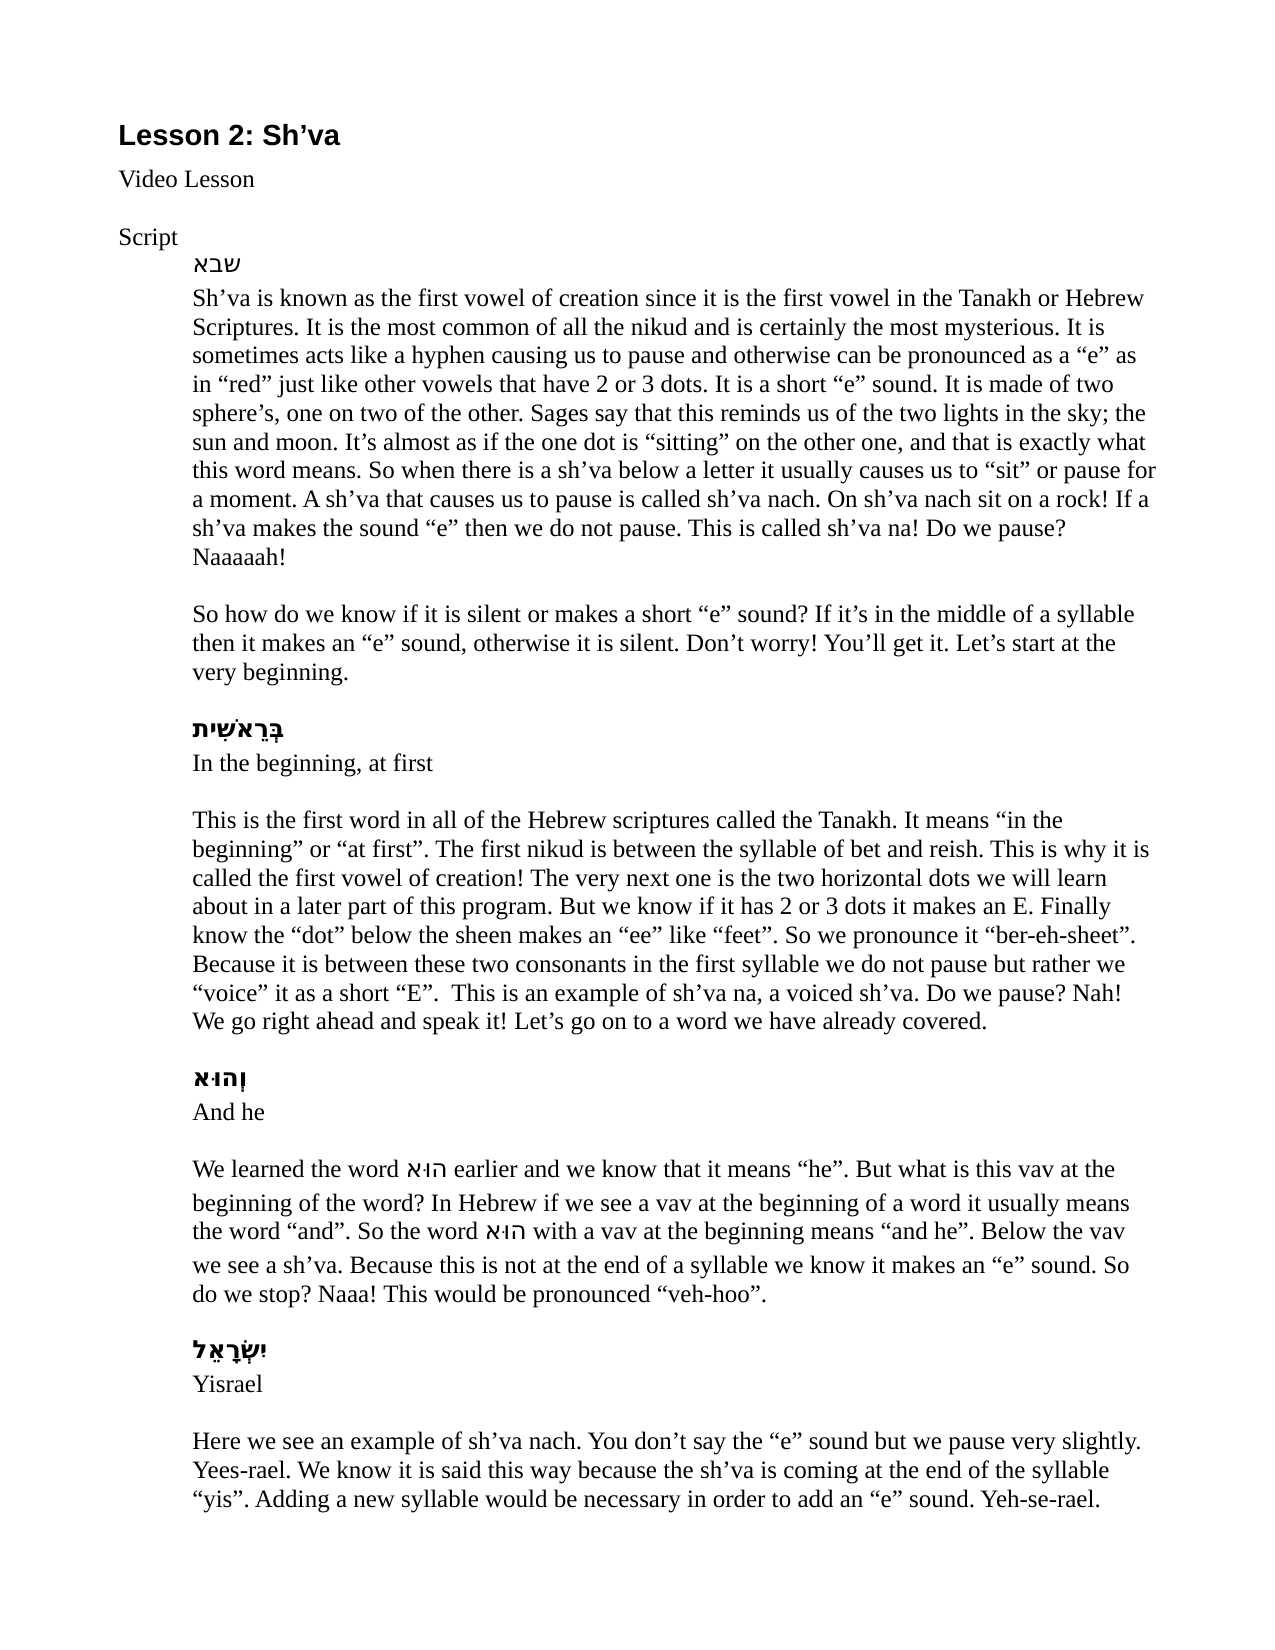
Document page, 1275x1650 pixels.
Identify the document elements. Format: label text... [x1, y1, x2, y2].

text וְהוּא [192, 1064, 1157, 1097]
text We learned the word הוּא earlier and we know that it means “he”. But what is this vav at the beginning of the word? In Hebrew if we see a vav at the beginning of a word it usually means the word “and”. So the word הוּא with a vav at the beginning means “and he”. Below the vav we see a sh’va. Because this is not at the end of a syllable we know it makes an “e” sound. So do we stop? Naaa! This would be pronounced “veh-hoo”. [192, 1154, 1157, 1307]
text So how do we know if it is silent or makes a short “e” sound? If it’s in the middle of a syllable then it makes an “e” sound, otherwise it is silent. Don’t worry! You’ll get it. Let’s start at the very beginning. [192, 599, 1157, 686]
text בְּרֵאשִׁית‎ [192, 714, 1157, 748]
text שבא [192, 250, 1157, 283]
text Video Lesson [118, 164, 1157, 193]
text And he [192, 1097, 1157, 1125]
text יִשְׂרָאֵל [192, 1336, 1157, 1369]
text In the beginning, at first [192, 748, 1157, 776]
text Script [118, 222, 1157, 250]
text Yisrael [192, 1369, 1157, 1397]
text Sh’va is known as the first vowel of creation since it is the first vowel in the Tanakh or Hebrew Scriptures. It is the most common of all the nikud and is certainly the most mysterious. It is sometimes acts like a hyphen causing us to pause and otherwise can be pronounced as a “e” as in “red” just like other vowels that have 2 or 3 dots. It is a short “e” sound. It is made of two sphere’s, one on two of the other. Sages say that this reminds us of the two lights in the sky; the sun and moon. It’s almost as if the one dot is “sitting” on the other one, and that is exactly what this word means. So when there is a sh’va below a letter it usually causes us to “sit” or pause for a moment. A sh’va that causes us to pause is called sh’va nach. On sh’va nach sit on a rock! If a sh’va makes the sound “e” then we do not pause. This is called sh’va na! Do we pause? Naaaaah! [192, 283, 1157, 571]
subtitle Lesson 2: Sh’va [118, 118, 1157, 152]
text This is the first word in all of the Hebrew scriptures called the Tanakh. It means “in the beginning” or “at first”. The first nikud is between the syllable of bet and reish. This is why it is called the first vowel of creation! The very next one is the two horizontal dots we will learn about in a later part of this program. But we know if it has 2 or 3 dots it makes an E. Finally know the “dot” below the sheen makes an “ee” like “feet”. So we pronounce it “ber-eh-sheet”. Because it is between these two consonants in the first syllable we do not pause but rather we “voice” it as a short “E”. This is an example of sh’va na, a voiced sh’va. Do we pause? Nah! We go right ahead and speak it! Let’s go on to a word we have already covered. [192, 805, 1157, 1035]
text Here we see an example of sh’va nach. You don’t say the “e” sound but we pause very slightly. Yees-rael. We know it is said this way because the sh’va is coming at the end of the syllable “yis”. Adding a new syllable would be necessary in order to add an “e” sound. Yeh-se-rael. [192, 1426, 1157, 1512]
